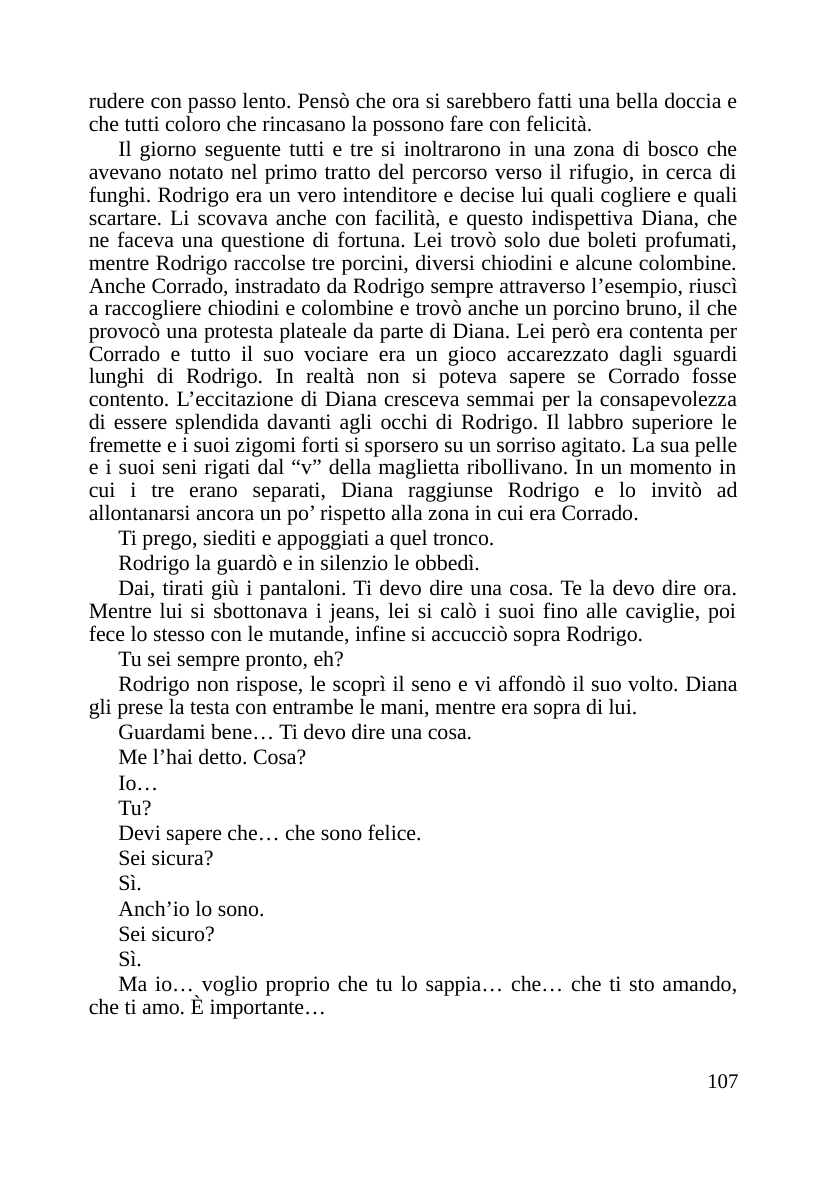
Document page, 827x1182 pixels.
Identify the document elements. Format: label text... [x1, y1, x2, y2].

text Rodrigo la guardò e in silenzio le obbedì. [88, 550, 738, 575]
text Anch’io lo sono. [88, 896, 738, 921]
text Ma io… voglio proprio che tu lo sappia… che… che ti sto amando, che ti amo. È importante… [88, 971, 738, 1019]
text Tu sei sempre pronto, eh? [88, 646, 738, 671]
text Dai, tirati giù i pantaloni. Ti devo dire una cosa. Te la devo dire ora. Mentre lui si sbottonava i jeans, lei si calò i suoi fino alle caviglie, poi fece lo stesso con le mutande, infine si accucciò sopra Rodrigo. [88, 575, 738, 646]
text Tu? [88, 795, 738, 820]
text Devi sapere che… che sono felice. [88, 820, 738, 845]
text Ti prego, siediti e appoggiati a quel tronco. [88, 525, 738, 550]
text Rodrigo non rispose, le scoprì il seno e vi affondò il suo volto. Diana gli prese la testa con entrambe le mani, mentre era sopra di lui. [88, 671, 738, 719]
text Guardami bene… Ti devo dire una cosa. [88, 719, 738, 744]
text Sei sicuro? [88, 921, 738, 946]
text Me l’hai detto. Cosa? [88, 744, 738, 769]
text Io… [88, 769, 738, 795]
text Sì. [88, 870, 738, 896]
text Il giorno seguente tutti e tre si inoltrarono in una zona di bosco che avevano notato nel primo tratto del percorso verso il rifugio, in cerca di funghi. Rodrigo era un vero intenditore e decise lui quali cogliere e quali scartare. Li scovava anche con facilità, e questo indispettiva Diana, che ne faceva una questione di fortuna. Lei trovò solo due boleti profumati, mentre Rodrigo raccolse tre porcini, diversi chiodini e alcune colombine. Anche Corrado, instradato da Rodrigo sempre attraverso l’esempio, riuscì a raccogliere chiodini e colombine e trovò anche un porcino bruno, il che provocò una protesta plateale da parte di Diana. Lei però era contenta per Corrado e tutto il suo vociare era un gioco accarezzato dagli sguardi lunghi di Rodrigo. In realtà non si poteva sapere se Corrado fosse contento. L’eccitazione di Diana cresceva semmai per la consapevolezza di essere splendida davanti agli occhi di Rodrigo. Il labbro superiore le fremette e i suoi zigomi forti si sporsero su un sorriso agitato. La sua pelle e i suoi seni rigati dal “v” della maglietta ribollivano. In un momento in cui i tre erano separati, Diana raggiunse Rodrigo e lo invitò ad allontanarsi ancora un po’ rispetto alla zona in cui era Corrado. [88, 136, 738, 525]
text Sì. [88, 946, 738, 971]
text rudere con passo lento. Pensò che ora si sarebbero fatti una bella doccia e che tutti coloro che rincasano la possono fare con felicità. [88, 88, 738, 136]
text Sei sicura? [88, 845, 738, 870]
